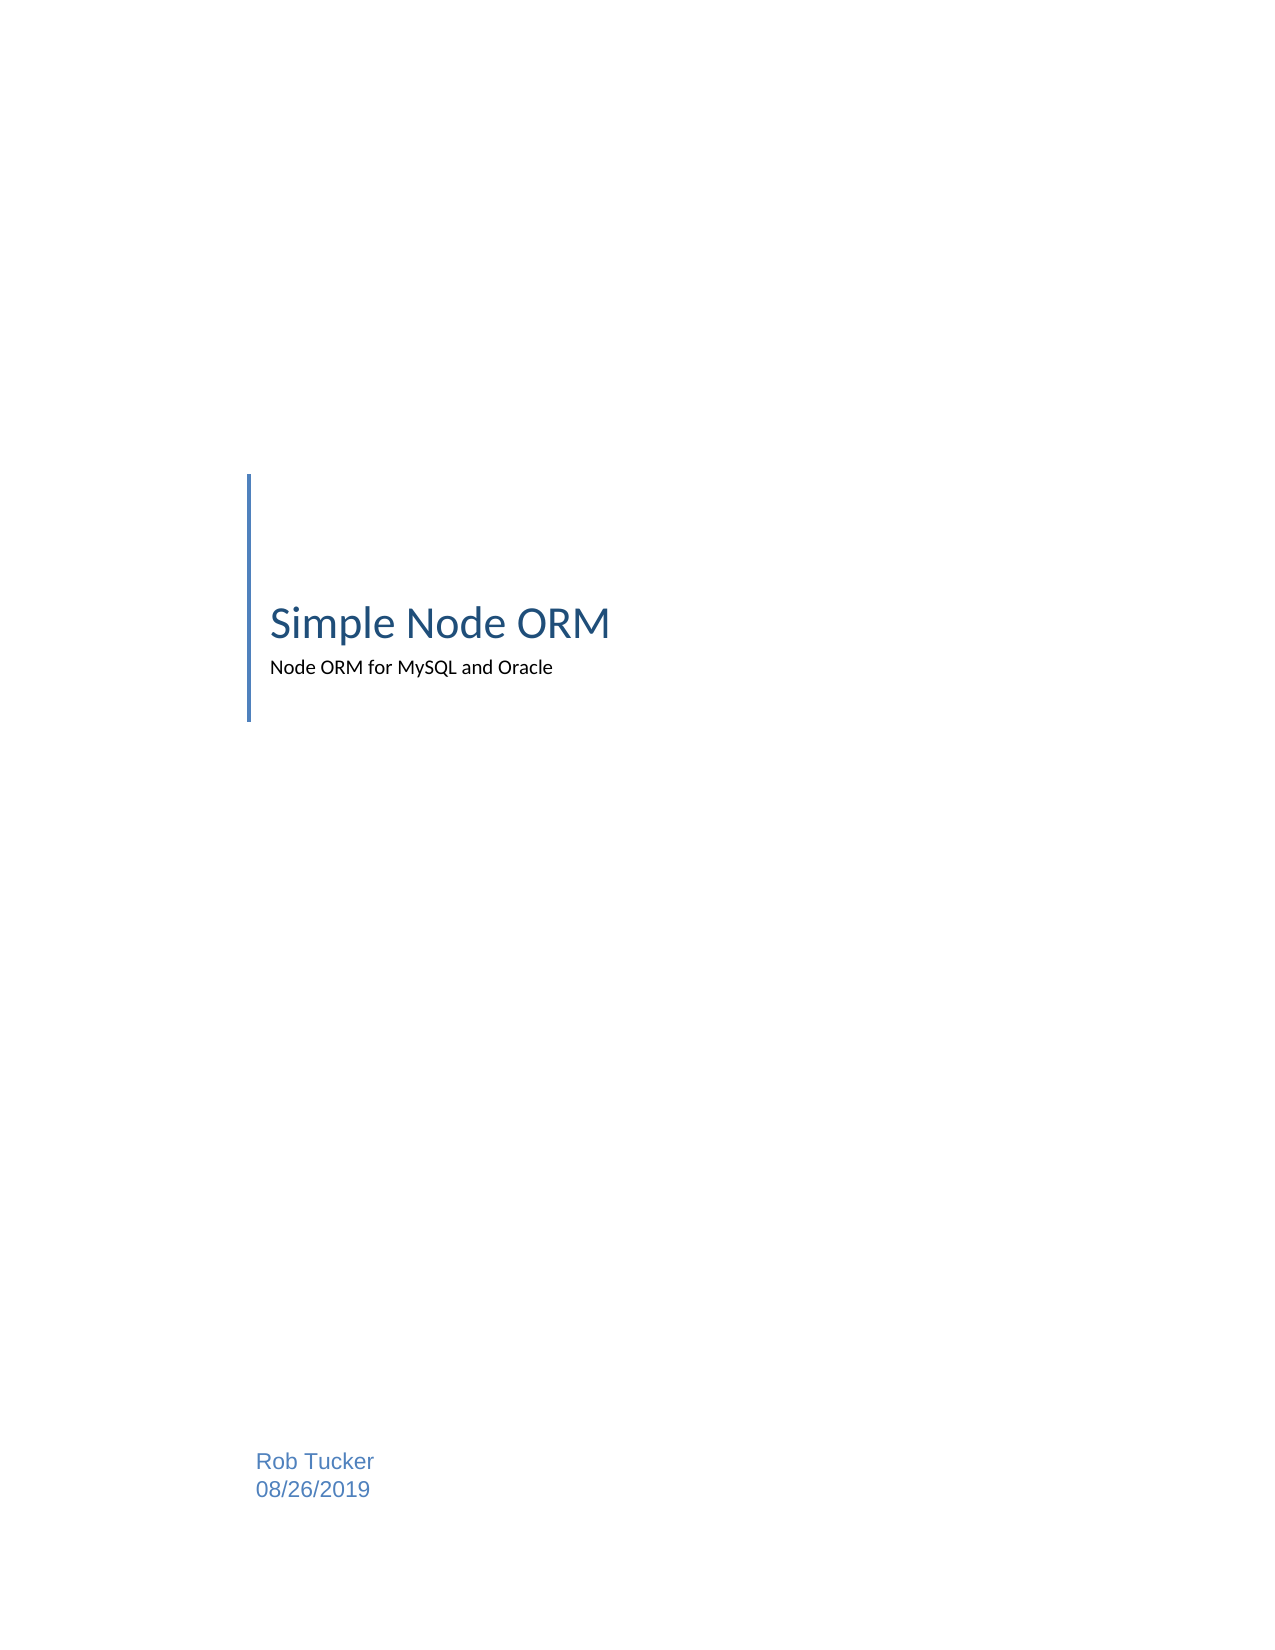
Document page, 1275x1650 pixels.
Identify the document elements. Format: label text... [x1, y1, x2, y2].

text Simple Node ORM [251, 594, 1143, 650]
text [150, 654, 247, 680]
text Node ORM for MySQL and Oracle [251, 654, 1143, 680]
text Rob Tucker [256, 1448, 1143, 1474]
text 08/26/2019 [256, 1476, 1143, 1503]
text [150, 594, 247, 650]
